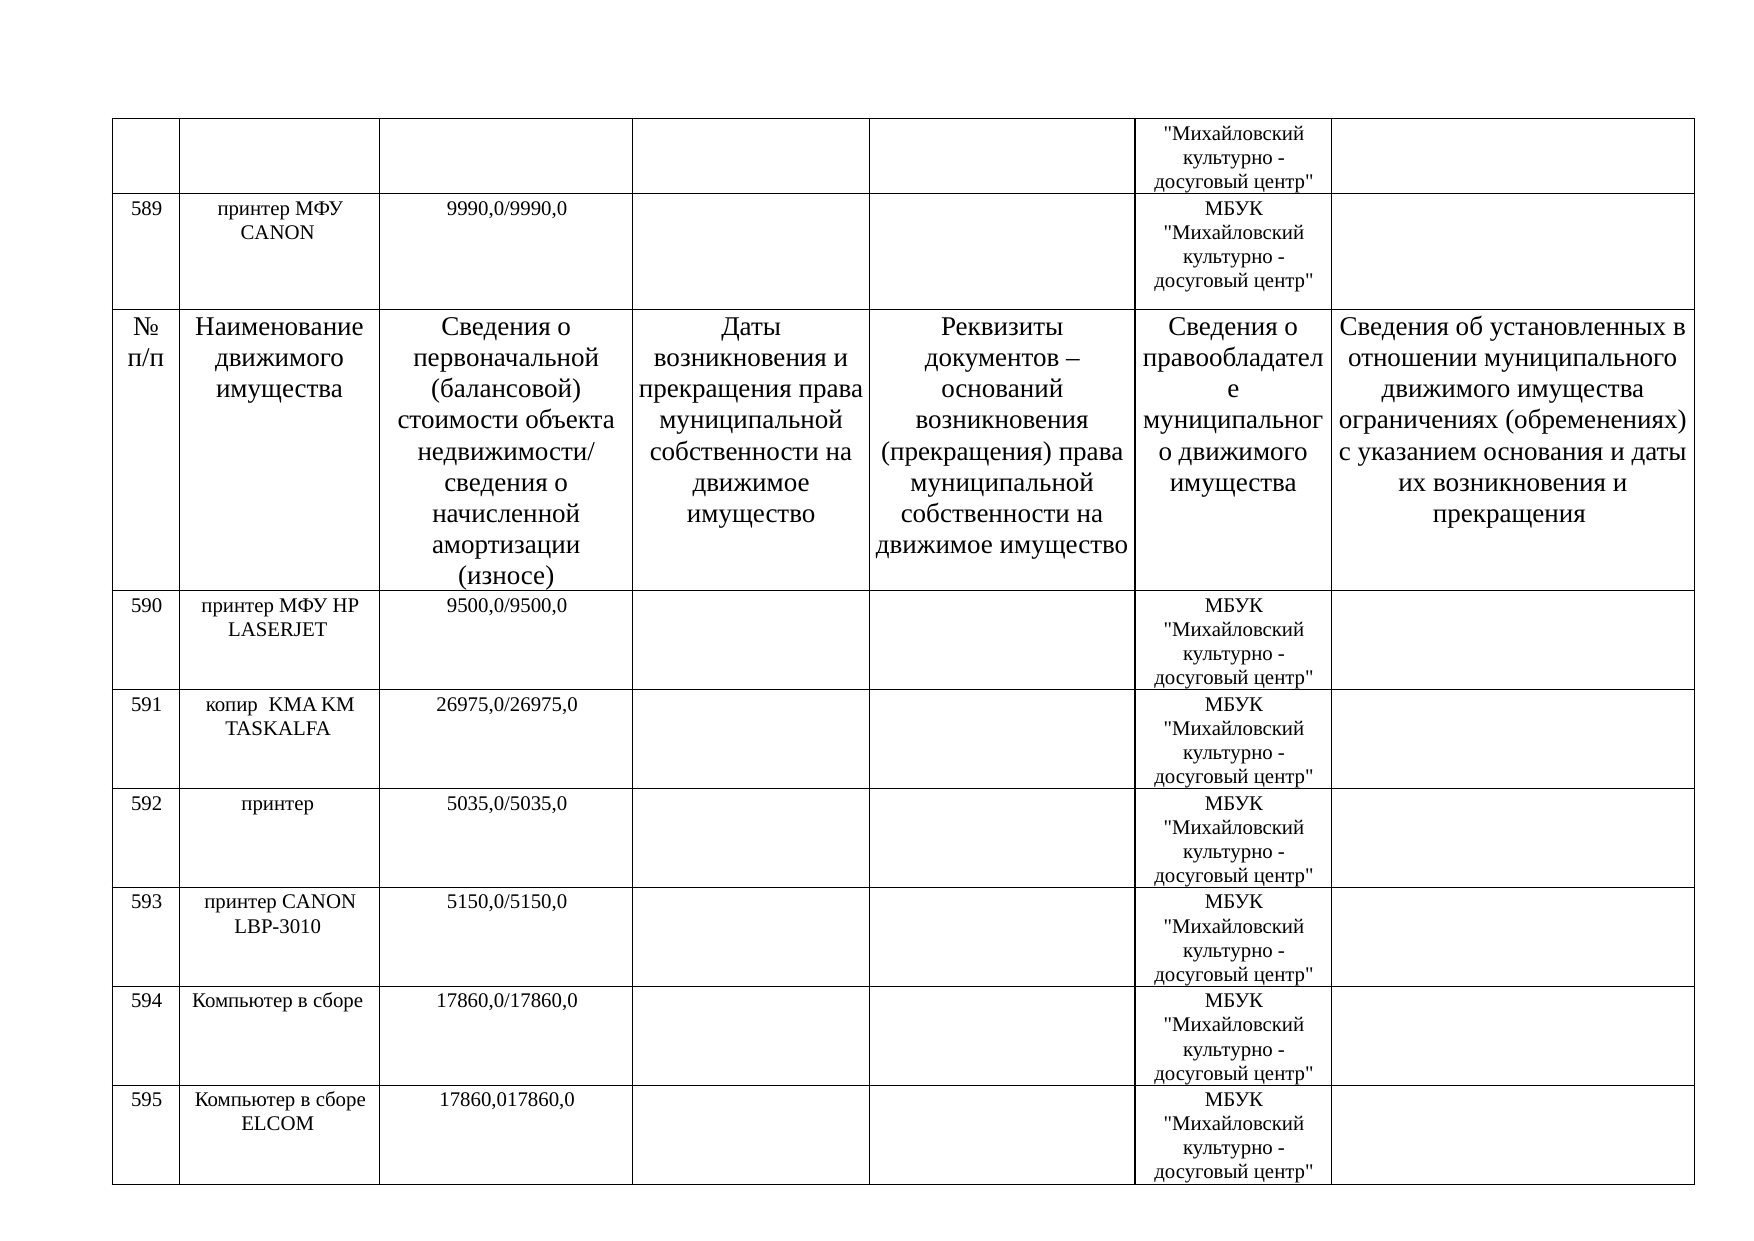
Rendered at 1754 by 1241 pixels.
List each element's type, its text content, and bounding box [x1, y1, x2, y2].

table_cell [1332, 888, 1694, 986]
table_cell [870, 789, 1134, 887]
table_cell 17860,0/17860,0 [380, 987, 632, 1084]
table_cell [870, 119, 1134, 193]
table_cell [180, 119, 379, 193]
table_cell [870, 591, 1134, 689]
table_cell 592 [113, 789, 179, 887]
table_cell [1332, 789, 1694, 887]
table_cell Даты возникновения и прекращения права муниципальной собственности на движимое имущество [633, 310, 869, 590]
table_cell копир KMA KM TASKALFA [180, 690, 379, 788]
table_cell [1332, 987, 1694, 1084]
table_cell Компьютер в сборе [180, 987, 379, 1084]
table_cell 26975,0/26975,0 [380, 690, 632, 788]
table_cell принтер CANON LBP-3010 [180, 888, 379, 986]
table_cell [633, 690, 869, 788]
table_cell 17860,017860,0 [380, 1086, 632, 1183]
table_cell [870, 194, 1134, 309]
table_cell принтер МФУ CANON [180, 194, 379, 309]
table_cell [870, 987, 1134, 1084]
table_cell [113, 119, 179, 193]
table_cell [633, 194, 869, 309]
table_cell [870, 690, 1134, 788]
table_cell 593 [113, 888, 179, 986]
table_cell [633, 987, 869, 1084]
table_cell 9990,0/9990,0 [380, 194, 632, 309]
table_cell [633, 591, 869, 689]
table_cell МБУК "Михайловский культурно - досуговый центр" [1136, 591, 1331, 689]
table_cell 5035,0/5035,0 [380, 789, 632, 887]
table_cell "Михайловский культурно - досуговый центр" [1136, 119, 1331, 193]
table_cell 591 [113, 690, 179, 788]
table_cell 594 [113, 987, 179, 1084]
table_cell МБУК "Михайловский культурно - досуговый центр" [1136, 690, 1331, 788]
table_cell [870, 1086, 1134, 1183]
table_cell [380, 119, 632, 193]
table_cell Сведения о первоначальной (балансовой) стоимости объекта недвижимости/ сведения о начисленной амортизации (износе) [380, 310, 632, 590]
table_cell МБУК "Михайловский культурно - досуговый центр" [1136, 987, 1331, 1084]
table_cell Сведения о правообладателе муниципального движимого имущества [1136, 310, 1331, 590]
table_cell Наименование движимого имущества [180, 310, 379, 590]
table_cell Сведения об установленных в отношении муниципального движимого имущества ограничениях (обременениях) с указанием основания и даты их возникновения и прекращения [1332, 310, 1694, 590]
table_cell Компьютер в сборе ELCOM [180, 1086, 379, 1183]
table_cell 9500,0/9500,0 [380, 591, 632, 689]
table_cell 5150,0/5150,0 [380, 888, 632, 986]
table_cell МБУК "Михайловский культурно - досуговый центр" [1136, 194, 1331, 309]
table_cell МБУК "Михайловский культурно - досуговый центр" [1136, 1086, 1331, 1183]
table_cell [633, 789, 869, 887]
table_cell 589 [113, 194, 179, 309]
table_cell МБУК "Михайловский культурно - досуговый центр" [1136, 789, 1331, 887]
table_cell [633, 119, 869, 193]
table_cell [1332, 591, 1694, 689]
table_cell № п/п [113, 310, 179, 590]
table_cell [1332, 1086, 1694, 1183]
table_cell [870, 888, 1134, 986]
table_cell [633, 1086, 869, 1183]
table_cell принтер MФУ НР LASERJET [180, 591, 379, 689]
table_cell принтер [180, 789, 379, 887]
table_cell 595 [113, 1086, 179, 1183]
table_cell Реквизиты документов – оснований возникновения (прекращения) права муниципальной собственности на движимое имущество [870, 310, 1134, 590]
table_cell [633, 888, 869, 986]
table_cell 590 [113, 591, 179, 689]
table_cell [1332, 119, 1694, 193]
table_cell [1332, 194, 1694, 309]
table_cell МБУК "Михайловский культурно - досуговый центр" [1136, 888, 1331, 986]
table_cell [1332, 690, 1694, 788]
